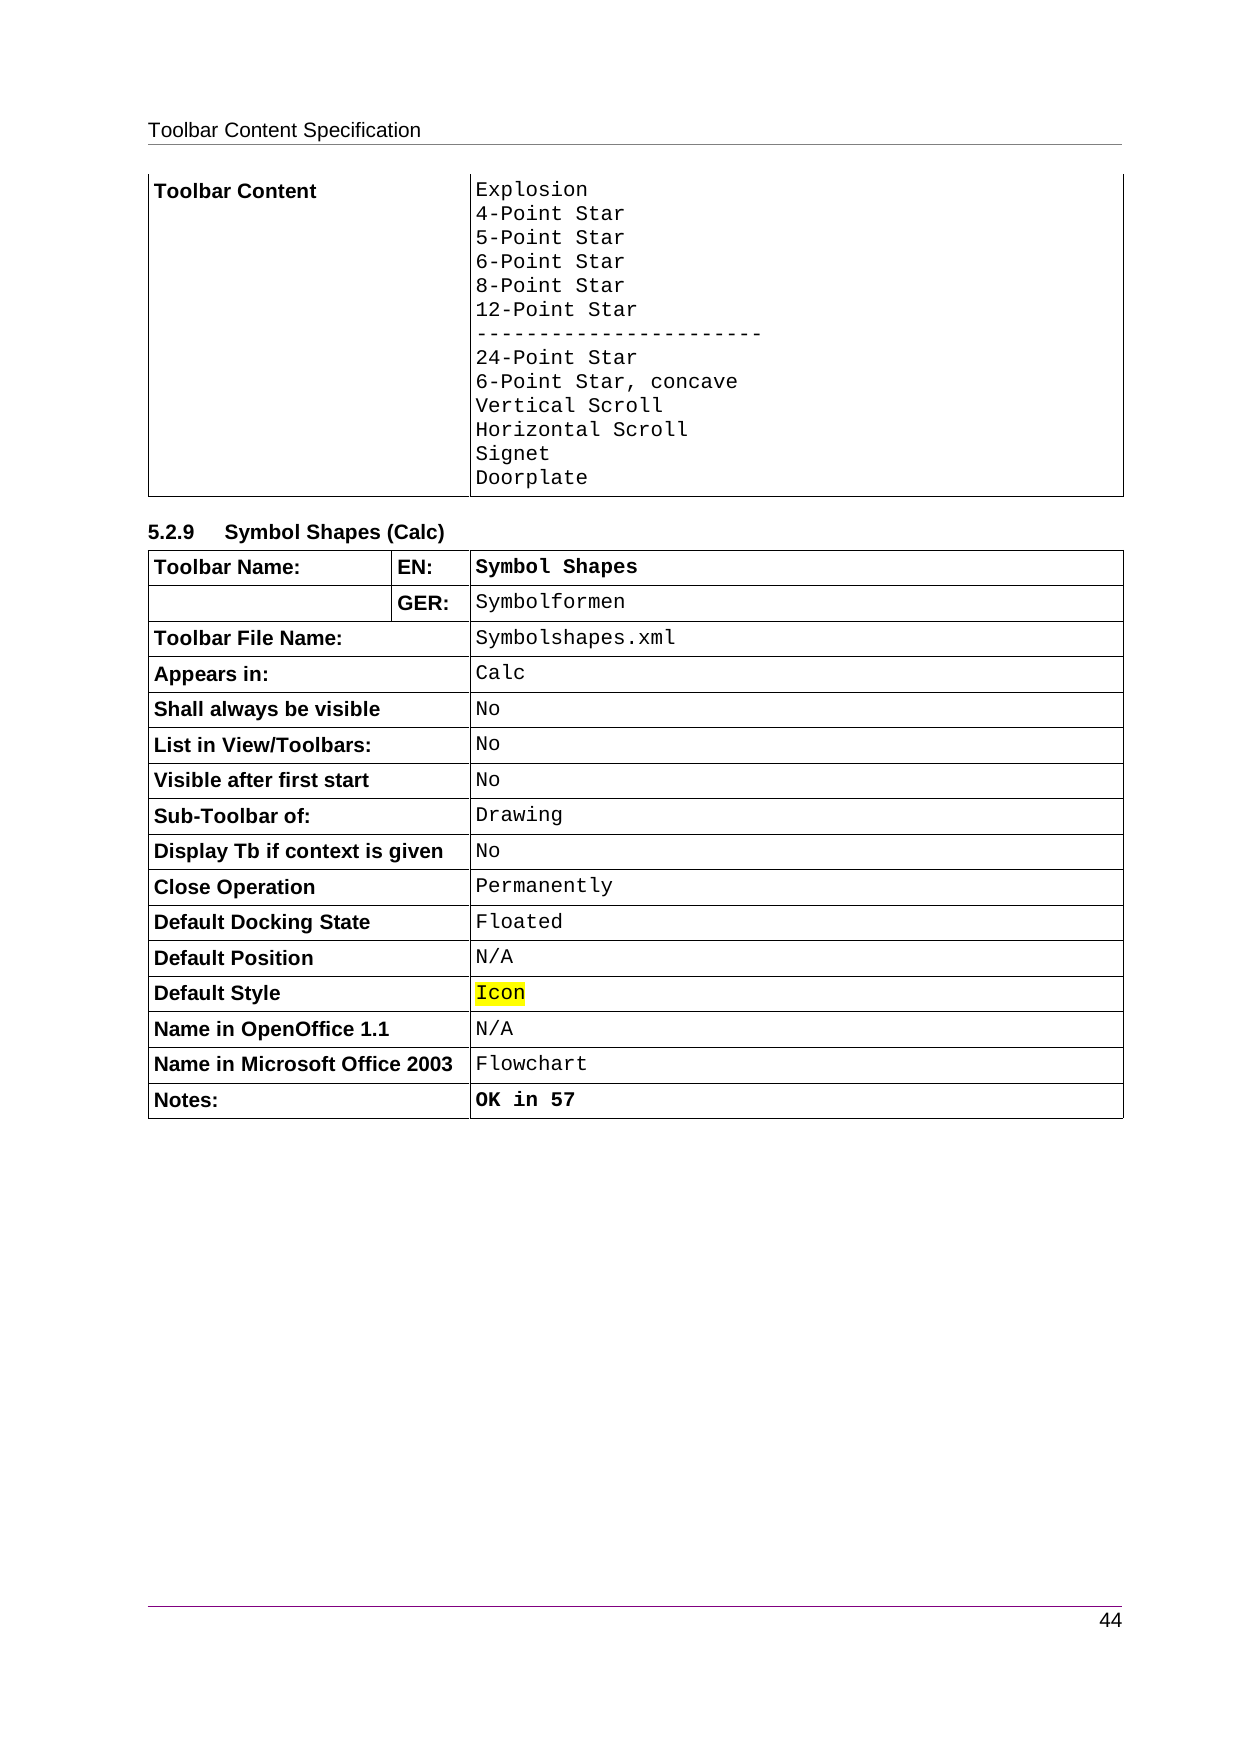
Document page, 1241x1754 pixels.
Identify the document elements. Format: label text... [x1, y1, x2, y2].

table_header Symbol Shapes [471, 551, 1123, 585]
table_cell Appears in: [149, 657, 469, 692]
table_cell No [471, 728, 1123, 763]
table_cell Sub-Toolbar of: [149, 799, 469, 834]
table_cell [149, 586, 391, 621]
table_cell Default Docking State [149, 906, 469, 940]
table_cell Close Operation [149, 870, 469, 905]
table_cell Notes: [149, 1084, 469, 1118]
table_header Toolbar Name: [149, 551, 391, 585]
table_cell Drawing [471, 799, 1123, 834]
table_cell Permanently [471, 870, 1123, 905]
table_cell Toolbar File Name: [149, 622, 469, 656]
table_cell N/A [471, 941, 1123, 976]
table_cell Default Position [149, 941, 469, 976]
table_cell Calc [471, 657, 1123, 692]
table_cell Symbolformen [471, 586, 1123, 621]
table_cell Shall always be visible [149, 693, 469, 727]
table_cell No [471, 693, 1123, 727]
table_cell No [471, 764, 1123, 798]
table_cell List in View/Toolbars: [149, 728, 469, 763]
table_cell Name in OpenOffice 1.1 [149, 1012, 469, 1047]
table_cell Toolbar Content [149, 174, 469, 496]
table_cell Floated [471, 906, 1123, 940]
table_cell N/A [471, 1012, 1123, 1047]
table_cell Visible after first start [149, 764, 469, 798]
table_cell Icon [471, 977, 1123, 1011]
table_cell Flowchart [471, 1048, 1123, 1083]
table_cell Default Style [149, 977, 469, 1011]
table_cell Display Tb if context is given [149, 835, 469, 869]
table_cell Symbolshapes.xml [471, 622, 1123, 656]
table_cell GER: [392, 586, 469, 621]
table_header EN: [392, 551, 469, 585]
table_cell OK in 57 [471, 1084, 1123, 1118]
subtitle Symbol Shapes (Calc) [148, 520, 1122, 544]
table_cell Name in Microsoft Office 2003 [149, 1048, 469, 1083]
table_cell No [471, 835, 1123, 869]
table_cell Explosion 4-Point Star 5-Point Star 6-Point Star 8-Point Star 12-Point Star ----------------------- 24-Point Star 6-Point Star, concave Vertical Scroll Horizontal Scroll Signet Doorplate [471, 174, 1123, 496]
